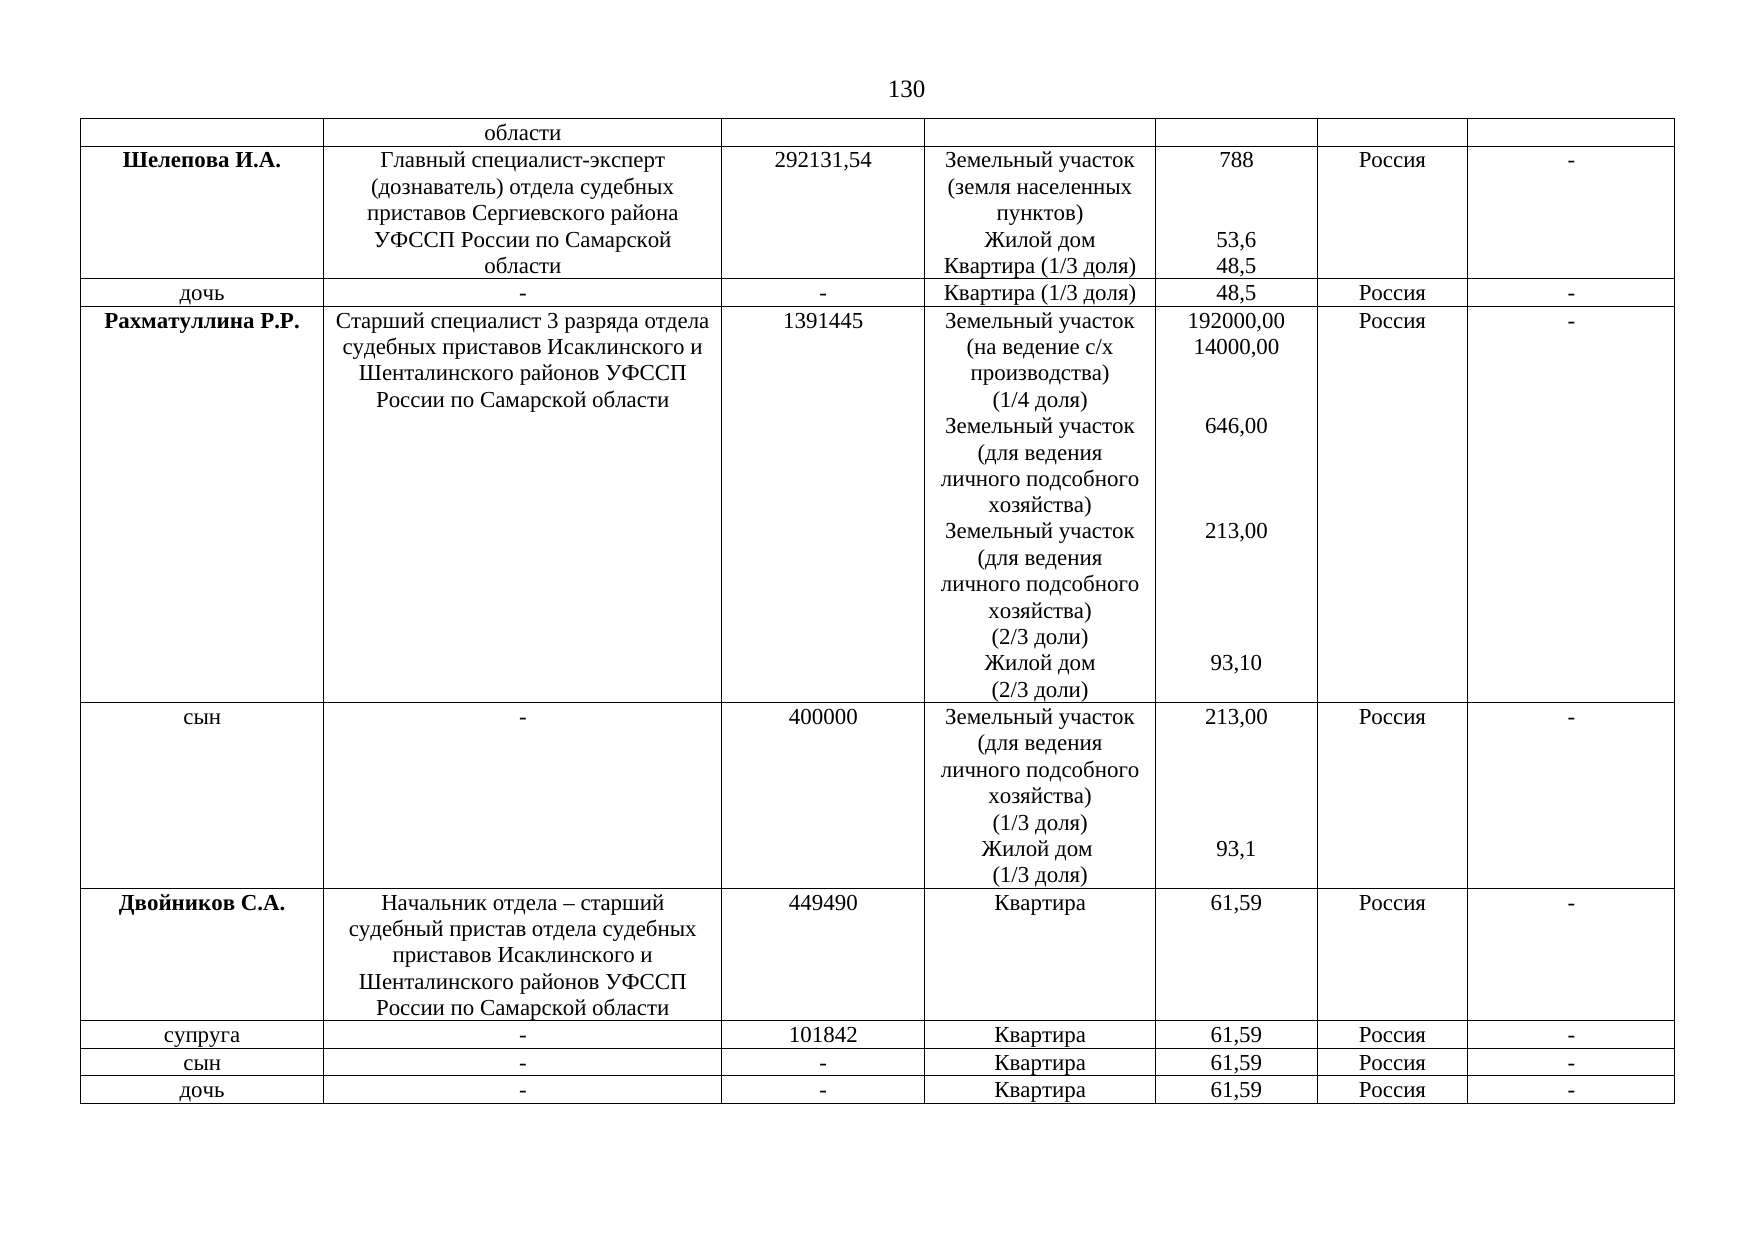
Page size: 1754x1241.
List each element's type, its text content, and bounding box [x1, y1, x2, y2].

table_cell - [1468, 1021, 1674, 1048]
table_cell 292131,54 [722, 147, 924, 278]
table_cell Двойников С.А. [81, 889, 323, 1020]
table_cell [81, 119, 323, 146]
table_cell - [1468, 307, 1674, 702]
table_cell Россия [1318, 889, 1467, 1020]
table_cell 61,59 [1156, 1021, 1317, 1048]
table_cell дочь [81, 1076, 323, 1103]
table_cell - [1468, 147, 1674, 278]
table_cell 48,5 [1156, 279, 1317, 306]
table_cell - [1468, 279, 1674, 306]
table_cell Начальник отдела – старший судебный пристав отдела судебных приставов Исаклинского и Шенталинского районов УФССП России по Самарской области [324, 889, 721, 1020]
table_cell Квартира [925, 1049, 1155, 1075]
table_cell 61,59 [1156, 889, 1317, 1020]
table_cell Шелепова И.А. [81, 147, 323, 278]
table_cell - [324, 1049, 721, 1075]
table_cell Россия [1318, 1049, 1467, 1075]
table_cell Старший специалист 3 разряда отдела судебных приставов Исаклинского и Шенталинского районов УФССП России по Самарской области [324, 307, 721, 702]
table_cell 101842 [722, 1021, 924, 1048]
table_cell [1318, 119, 1467, 146]
table_cell сын [81, 703, 323, 888]
table_cell - [324, 1076, 721, 1103]
table_cell Земельный участок (на ведение с/х производства) (1/4 доля) Земельный участок (для ведения личного подсобного хозяйства) Земельный участок (для ведения личного подсобного хозяйства) (2/3 доли) Жилой дом (2/3 доли) [925, 307, 1155, 702]
table_cell - [1468, 703, 1674, 888]
table_cell 213,00 93,1 [1156, 703, 1317, 888]
table_cell - [722, 279, 924, 306]
table_cell [925, 119, 1155, 146]
table_cell 61,59 [1156, 1049, 1317, 1075]
table_cell 61,59 [1156, 1076, 1317, 1103]
table_cell [722, 119, 924, 146]
table_cell Россия [1318, 279, 1467, 306]
table_cell Россия [1318, 1021, 1467, 1048]
table_cell Квартира [925, 889, 1155, 1020]
table_cell Россия [1318, 307, 1467, 702]
table_cell Земельный участок (земля населенных пунктов) Жилой дом Квартира (1/3 доля) [925, 147, 1155, 278]
table_cell супруга [81, 1021, 323, 1048]
table_cell Россия [1318, 1076, 1467, 1103]
table_cell - [1468, 1076, 1674, 1103]
table_cell Рахматуллина Р.Р. [81, 307, 323, 702]
table_cell Главный специалист-эксперт (дознаватель) отдела судебных приставов Сергиевского района УФССП России по Самарской области [324, 147, 721, 278]
table_cell сын [81, 1049, 323, 1075]
table_cell - [324, 1021, 721, 1048]
table_cell Земельный участок (для ведения личного подсобного хозяйства) (1/3 доля) Жилой дом (1/3 доля) [925, 703, 1155, 888]
table_cell 400000 [722, 703, 924, 888]
table_cell Квартира [925, 1076, 1155, 1103]
table_cell 192000,00 14000,00 646,00 213,00 93,10 [1156, 307, 1317, 702]
table_cell 1391445 [722, 307, 924, 702]
table_cell - [722, 1076, 924, 1103]
table_cell области [324, 119, 721, 146]
table_cell - [324, 279, 721, 306]
table_cell дочь [81, 279, 323, 306]
table_cell Квартира [925, 1021, 1155, 1048]
table_cell Россия [1318, 147, 1467, 278]
table_cell 449490 [722, 889, 924, 1020]
table_cell - [1468, 889, 1674, 1020]
table_cell [1468, 119, 1674, 146]
table_cell 788 53,6 48,5 [1156, 147, 1317, 278]
table_cell - [324, 703, 721, 888]
table_cell - [722, 1049, 924, 1075]
table_cell Квартира (1/3 доля) [925, 279, 1155, 306]
table_cell Россия [1318, 703, 1467, 888]
table_cell - [1468, 1049, 1674, 1075]
table_cell [1156, 119, 1317, 146]
